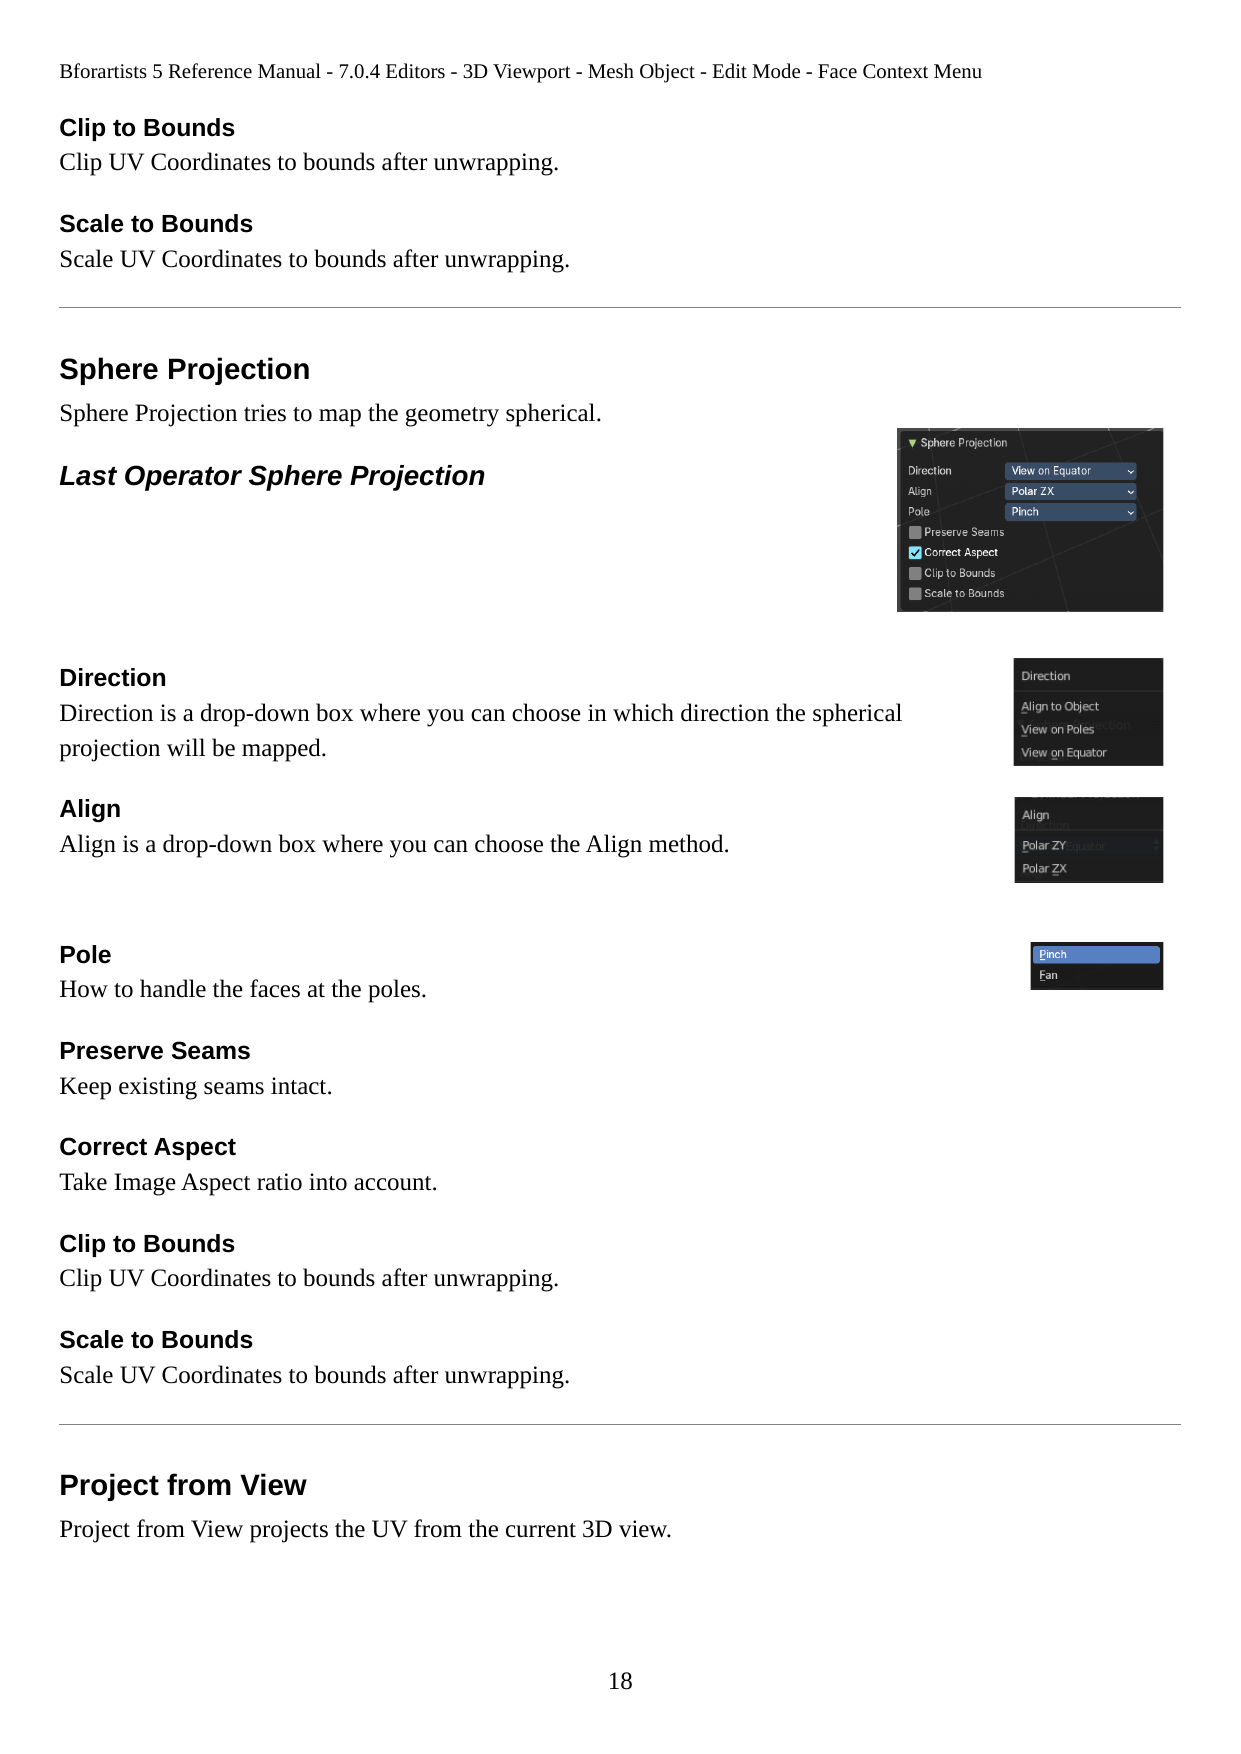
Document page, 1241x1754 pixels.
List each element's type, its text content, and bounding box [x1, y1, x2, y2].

text Direction is a drop-down box where you can choose in which direction the spherical projection will be mapped. [59, 698, 1013, 761]
subtitle Clip to Bounds [59, 113, 1181, 141]
picture [897, 428, 1164, 612]
picture [1013, 658, 1164, 766]
subtitle Correct Aspect [59, 1132, 1181, 1161]
subtitle Direction [59, 663, 1013, 692]
subtitle Sphere Projection [59, 352, 1181, 385]
text Scale UV Coordinates to bounds after unwrapping. [59, 1360, 1181, 1389]
text Clip UV Coordinates to bounds after unwrapping. [59, 147, 1181, 176]
text Clip UV Coordinates to bounds after unwrapping. [59, 1263, 1181, 1292]
subtitle Scale to Bounds [59, 209, 1181, 237]
picture [1014, 797, 1164, 883]
subtitle Align [59, 794, 1181, 823]
subtitle Last Operator Sphere Projection [59, 459, 897, 491]
text Sphere Projection tries to map the geometry spherical. [59, 398, 1181, 427]
subtitle [1164, 663, 1181, 692]
subtitle Pole [59, 940, 1181, 968]
subtitle Project from View [59, 1468, 1181, 1501]
subtitle Preserve Seams [59, 1036, 1181, 1064]
text How to handle the faces at the poles. [59, 974, 1181, 1003]
picture [1030, 942, 1164, 990]
subtitle Scale to Bounds [59, 1325, 1181, 1354]
text Align is a drop-down box where you can choose the Align method. [59, 829, 1014, 858]
text Project from View projects the UV from the current 3D view. [59, 1514, 1181, 1543]
text Keep existing seams intact. [59, 1071, 1181, 1099]
text Take Image Aspect ratio into account. [59, 1167, 1181, 1196]
text Scale UV Coordinates to bounds after unwrapping. [59, 244, 1181, 272]
subtitle Clip to Bounds [59, 1229, 1181, 1257]
